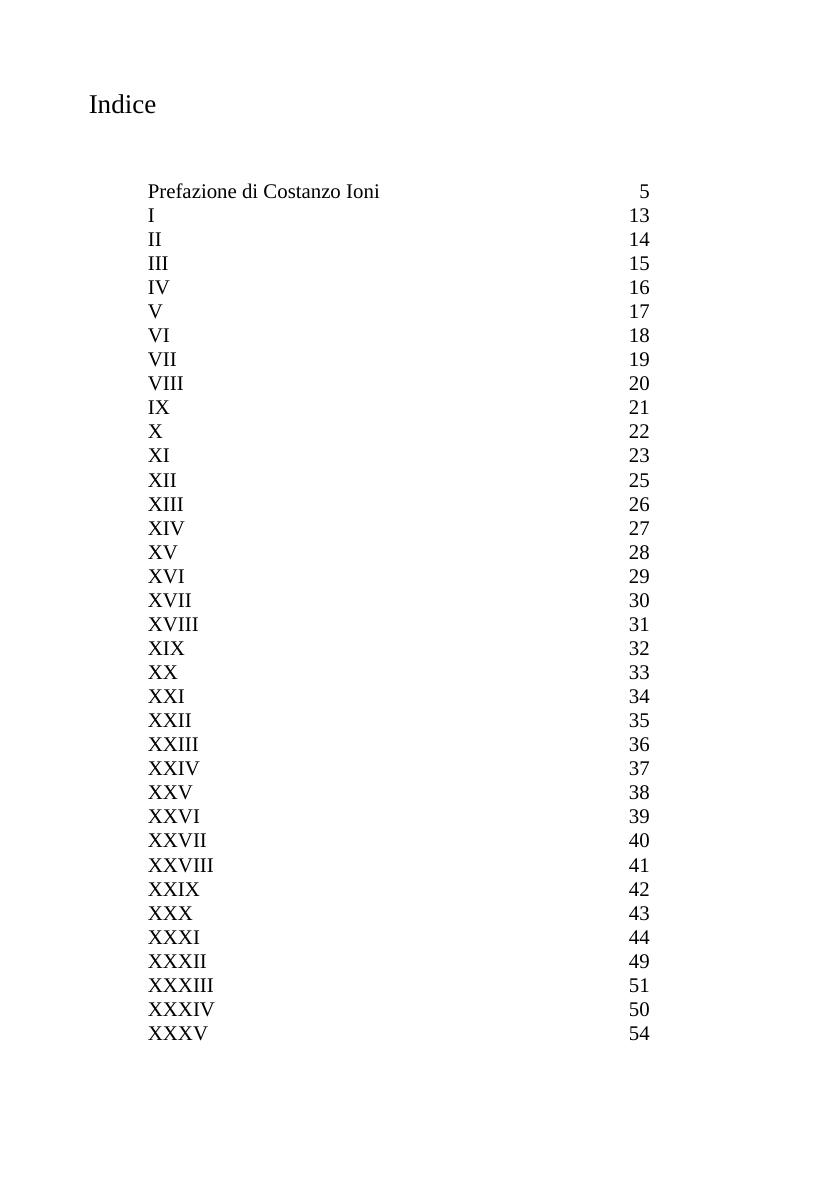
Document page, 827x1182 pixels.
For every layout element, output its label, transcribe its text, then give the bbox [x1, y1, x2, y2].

text I 13 [148, 203, 738, 227]
text X 22 [148, 419, 738, 443]
text XXX 43 [148, 901, 738, 925]
text V 17 [148, 299, 738, 323]
text XXXII 49 [148, 949, 738, 973]
text Prefazione di Costanzo Ioni 5 [148, 179, 738, 203]
text XXXV 54 [148, 1021, 738, 1045]
text VIII 20 [148, 371, 738, 395]
text XXVI 39 [148, 804, 738, 828]
text VI 18 [148, 323, 738, 347]
text XII 25 [148, 467, 738, 492]
text XXI 34 [148, 684, 738, 708]
text XXXIII 51 [148, 973, 738, 997]
text XVII 30 [148, 588, 738, 612]
text IX 21 [148, 395, 738, 419]
text XXII 35 [148, 708, 738, 732]
text VII 19 [148, 347, 738, 371]
text XVIII 31 [148, 612, 738, 636]
text Indice [88, 88, 738, 120]
text IV 16 [148, 275, 738, 299]
text II 14 [148, 227, 738, 251]
text XI 23 [148, 443, 738, 467]
text XV 28 [148, 540, 738, 564]
text XIII 26 [148, 492, 738, 516]
text XVI 29 [148, 564, 738, 588]
text XX 33 [148, 660, 738, 684]
text XXVIII 41 [148, 852, 738, 877]
text XXVII 40 [148, 828, 738, 852]
text III 15 [148, 251, 738, 275]
text XIX 32 [148, 636, 738, 660]
text XXIX 42 [148, 877, 738, 901]
text XIV 27 [148, 516, 738, 540]
text XXV 38 [148, 780, 738, 804]
text XXXI 44 [148, 925, 738, 949]
text XXIV 37 [148, 756, 738, 780]
text XXIII 36 [148, 732, 738, 756]
text XXXIV 50 [148, 997, 738, 1021]
